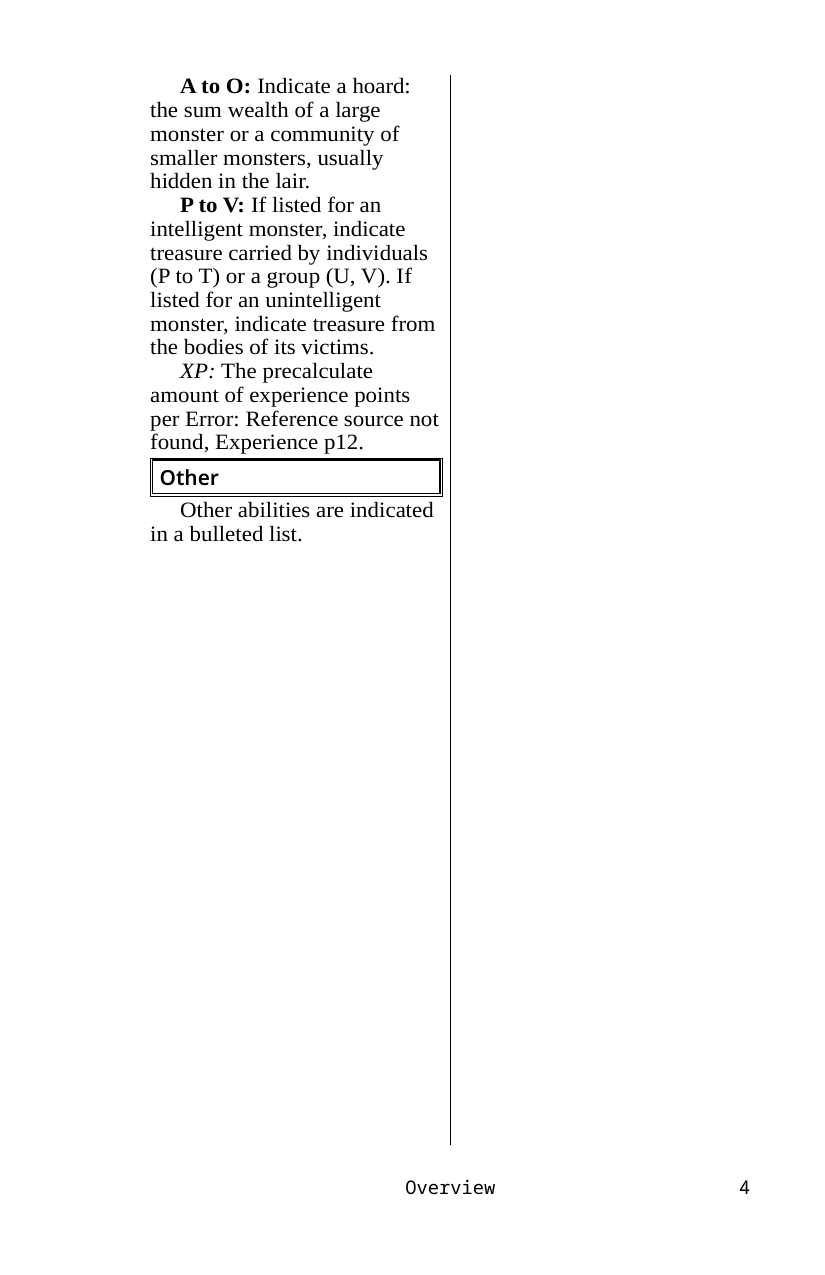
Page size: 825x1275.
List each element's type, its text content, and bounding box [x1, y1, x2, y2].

text Other abilities are indicated in a bulleted list. [150, 499, 442, 546]
text A to O: Indicate a hoard: the sum wealth of a large monster or a community of smaller monsters, usually hidden in the lair. [150, 75, 442, 194]
text P to V: If listed for an intelligent monster, indicate treasure carried by individuals (P to T) or a group (U, V). If listed for an unintelligent monster, indicate treasure from the bodies of its victims. [150, 194, 442, 360]
text XP: The precalculate amount of experience points per Error: Reference source not found, Experience p12. [150, 360, 442, 455]
subtitle Other [153, 461, 439, 493]
